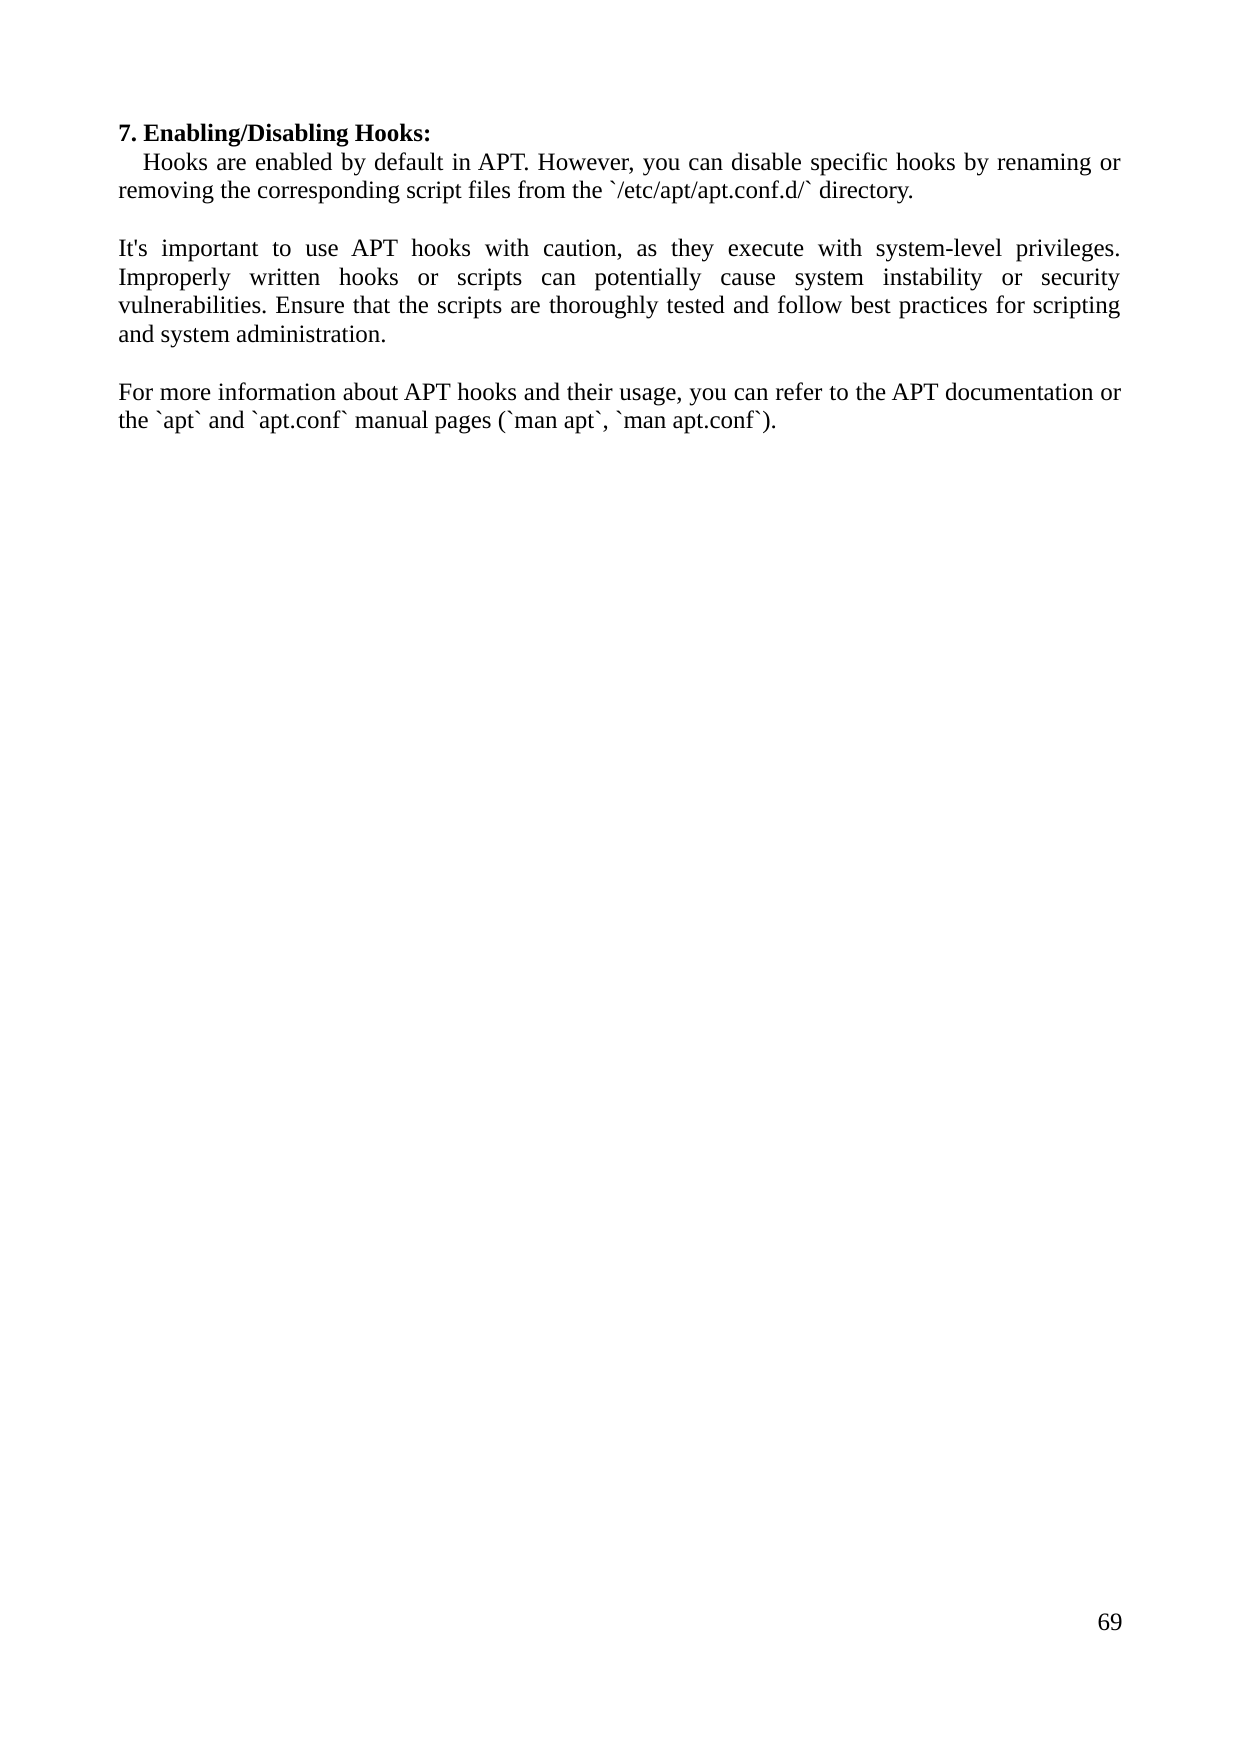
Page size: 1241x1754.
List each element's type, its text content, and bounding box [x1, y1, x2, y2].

text It's important to use APT hooks with caution, as they execute with system-level privileges. Improperly written hooks or scripts can potentially cause system instability or security vulnerabilities. Ensure that the scripts are thoroughly tested and follow best practices for scripting and system administration. [118, 233, 1122, 348]
text For more information about APT hooks and their usage, you can refer to the APT documentation or the `apt` and `apt.conf` manual pages (`man apt`, `man apt.conf`). [118, 377, 1122, 434]
text 7. Enabling/Disabling Hooks: [118, 118, 1122, 147]
text Hooks are enabled by default in APT. However, you can disable specific hooks by renaming or removing the corresponding script files from the `/etc/apt/apt.conf.d/` directory. [118, 147, 1122, 204]
